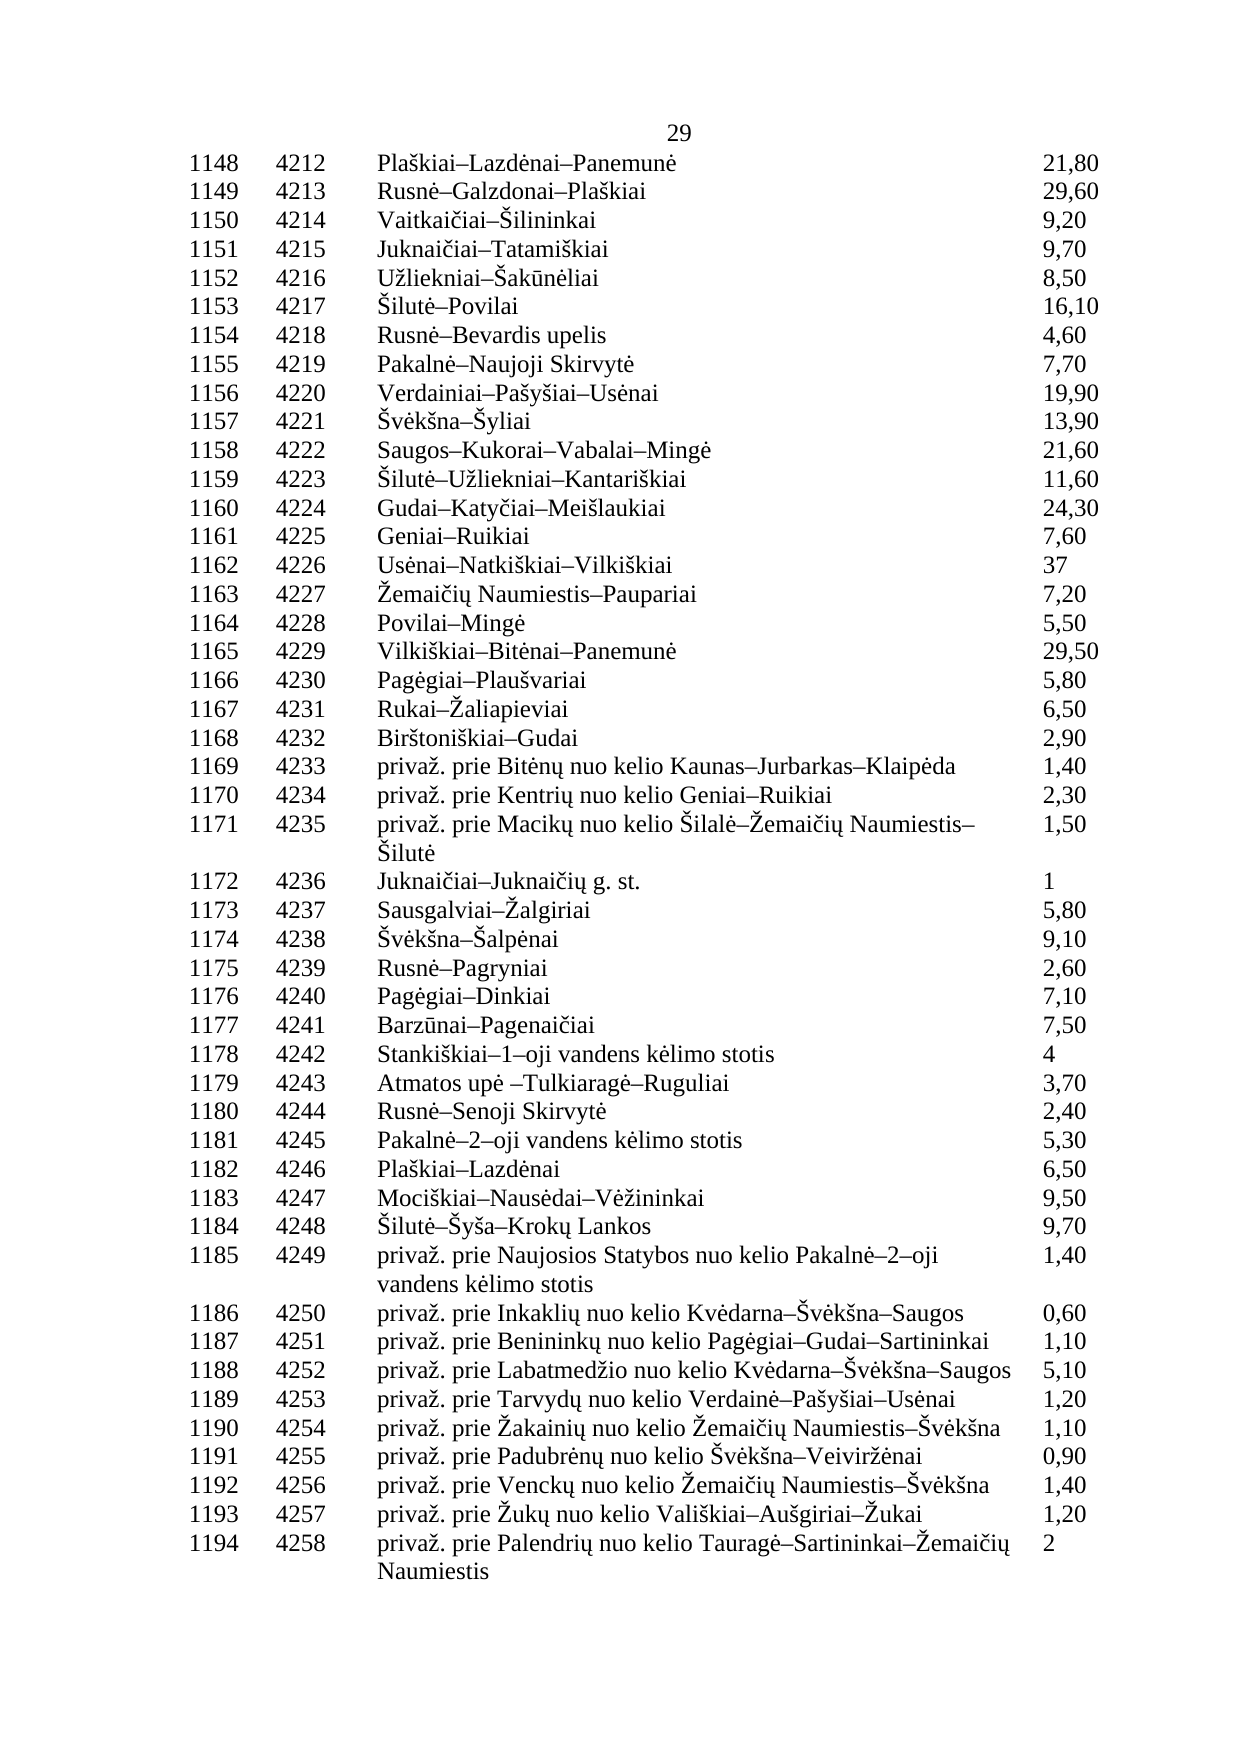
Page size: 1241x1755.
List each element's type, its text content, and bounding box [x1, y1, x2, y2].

table_cell 3,70 [1031, 1068, 1181, 1096]
table_cell 1,40 [1031, 1470, 1181, 1499]
table_cell 4249 [264, 1240, 366, 1298]
table_cell 2,30 [1031, 780, 1181, 809]
table_cell 1174 [177, 924, 264, 953]
table_cell 16,10 [1031, 291, 1181, 320]
table_cell 4253 [264, 1384, 366, 1413]
table_cell Sausgalviai–Žalgiriai [366, 895, 1031, 924]
table_cell 2,40 [1031, 1096, 1181, 1125]
table_cell 1,20 [1031, 1384, 1181, 1413]
table_cell 2,90 [1031, 723, 1181, 751]
table_cell 1194 [177, 1528, 264, 1585]
table_cell 9,70 [1031, 234, 1181, 263]
table_cell privaž. prie Žakainių nuo kelio Žemaičių Naumiestis–Švėkšna [366, 1413, 1031, 1441]
table_cell 1179 [177, 1068, 264, 1096]
table_cell 1186 [177, 1298, 264, 1326]
table_cell 7,50 [1031, 1010, 1181, 1039]
table_cell 1 [1031, 866, 1181, 895]
table_cell 4238 [264, 924, 366, 953]
table_cell 5,50 [1031, 608, 1181, 636]
table_cell privaž. prie Benininkų nuo kelio Pagėgiai–Gudai–Sartininkai [366, 1326, 1031, 1355]
table_cell 1,10 [1031, 1413, 1181, 1441]
table_cell 4213 [264, 176, 366, 205]
table_cell 1180 [177, 1096, 264, 1125]
table_cell Juknaičiai–Juknaičių g. st. [366, 866, 1031, 895]
table_cell 1160 [177, 493, 264, 521]
table_cell 1158 [177, 435, 264, 464]
table_cell Gudai–Katyčiai–Meišlaukiai [366, 493, 1031, 521]
table_cell 4223 [264, 464, 366, 493]
table_cell 1189 [177, 1384, 264, 1413]
table_cell 1156 [177, 378, 264, 406]
table_cell 4217 [264, 291, 366, 320]
table_cell Geniai–Ruikiai [366, 521, 1031, 550]
table_cell 4218 [264, 320, 366, 349]
table_cell 11,60 [1031, 464, 1181, 493]
table_cell 1157 [177, 406, 264, 435]
table_cell 2 [1031, 1528, 1181, 1585]
table_cell Pagėgiai–Dinkiai [366, 981, 1031, 1010]
table_cell Saugos–Kukorai–Vabalai–Mingė [366, 435, 1031, 464]
table_cell 1166 [177, 665, 264, 694]
table_cell 1148 [177, 148, 264, 176]
table_cell 1149 [177, 176, 264, 205]
table_cell privaž. prie Žukų nuo kelio Vališkiai–Aušgiriai–Žukai [366, 1499, 1031, 1528]
table_cell Šilutė–Šyša–Krokų Lankos [366, 1211, 1031, 1240]
table_cell Mociškiai–Nausėdai–Vėžininkai [366, 1183, 1031, 1211]
table_cell 4255 [264, 1441, 366, 1470]
table_cell Pakalnė–Naujoji Skirvytė [366, 349, 1031, 378]
table_cell 4236 [264, 866, 366, 895]
table_cell 1167 [177, 694, 264, 723]
table_cell 6,50 [1031, 1154, 1181, 1183]
table_cell 4234 [264, 780, 366, 809]
table_cell 1159 [177, 464, 264, 493]
table_cell 5,80 [1031, 895, 1181, 924]
table_cell Vilkiškiai–Bitėnai–Panemunė [366, 636, 1031, 665]
table_cell privaž. prie Kentrių nuo kelio Geniai–Ruikiai [366, 780, 1031, 809]
table_cell 4251 [264, 1326, 366, 1355]
table_cell 4250 [264, 1298, 366, 1326]
table_cell 1193 [177, 1499, 264, 1528]
table_cell 4256 [264, 1470, 366, 1499]
table_cell 9,70 [1031, 1211, 1181, 1240]
table_cell 4215 [264, 234, 366, 263]
table_cell 21,80 [1031, 148, 1181, 176]
table_cell 4,60 [1031, 320, 1181, 349]
table_cell 1154 [177, 320, 264, 349]
table_cell 1173 [177, 895, 264, 924]
table_cell privaž. prie Naujosios Statybos nuo kelio Pakalnė–2–oji vandens kėlimo stotis [366, 1240, 1031, 1298]
table_cell 4252 [264, 1355, 366, 1384]
table_cell 4245 [264, 1125, 366, 1154]
table_cell Šilutė–Užliekniai–Kantariškiai [366, 464, 1031, 493]
table_cell 1183 [177, 1183, 264, 1211]
table_cell Usėnai–Natkiškiai–Vilkiškiai [366, 550, 1031, 579]
table_cell 9,50 [1031, 1183, 1181, 1211]
table_cell 29,60 [1031, 176, 1181, 205]
table_cell 9,10 [1031, 924, 1181, 953]
table_cell privaž. prie Palendrių nuo kelio Tauragė–Sartininkai–Žemaičių Naumiestis [366, 1528, 1031, 1585]
table_cell Švėkšna–Šalpėnai [366, 924, 1031, 953]
table_cell 4232 [264, 723, 366, 751]
table_cell 4235 [264, 809, 366, 866]
table_cell 19,90 [1031, 378, 1181, 406]
table_cell 1,40 [1031, 1240, 1181, 1298]
table_cell 4228 [264, 608, 366, 636]
table_cell privaž. prie Venckų nuo kelio Žemaičių Naumiestis–Švėkšna [366, 1470, 1031, 1499]
table_cell 4247 [264, 1183, 366, 1211]
table_cell 4231 [264, 694, 366, 723]
table_cell 24,30 [1031, 493, 1181, 521]
table_cell privaž. prie Inkaklių nuo kelio Kvėdarna–Švėkšna–Saugos [366, 1298, 1031, 1326]
table_cell privaž. prie Labatmedžio nuo kelio Kvėdarna–Švėkšna–Saugos [366, 1355, 1031, 1384]
table_cell 1,10 [1031, 1326, 1181, 1355]
table_cell 4248 [264, 1211, 366, 1240]
table_cell 1163 [177, 579, 264, 608]
table_cell 1152 [177, 263, 264, 291]
table_cell 4240 [264, 981, 366, 1010]
table_cell 1170 [177, 780, 264, 809]
table_cell 4 [1031, 1039, 1181, 1068]
table_cell 21,60 [1031, 435, 1181, 464]
table_cell 4220 [264, 378, 366, 406]
table_cell Stankiškiai–1–oji vandens kėlimo stotis [366, 1039, 1031, 1068]
table_cell privaž. prie Padubrėnų nuo kelio Švėkšna–Veiviržėnai [366, 1441, 1031, 1470]
table_cell 4225 [264, 521, 366, 550]
table_cell 1176 [177, 981, 264, 1010]
table_cell Žemaičių Naumiestis–Paupariai [366, 579, 1031, 608]
table_cell 9,20 [1031, 205, 1181, 234]
table_cell 1150 [177, 205, 264, 234]
table_cell Vaitkaičiai–Šilininkai [366, 205, 1031, 234]
table_cell 8,50 [1031, 263, 1181, 291]
table_cell 1178 [177, 1039, 264, 1068]
table_cell 1175 [177, 953, 264, 981]
table_cell 6,50 [1031, 694, 1181, 723]
table_cell 0,60 [1031, 1298, 1181, 1326]
table_cell Rusnė–Galzdonai–Plaškiai [366, 176, 1031, 205]
table_cell 4241 [264, 1010, 366, 1039]
table_cell 4233 [264, 751, 366, 780]
table_cell 4257 [264, 1499, 366, 1528]
table_cell 1190 [177, 1413, 264, 1441]
table_cell 1177 [177, 1010, 264, 1039]
table_cell 7,10 [1031, 981, 1181, 1010]
table_cell 1165 [177, 636, 264, 665]
table_cell 1171 [177, 809, 264, 866]
table_cell 1161 [177, 521, 264, 550]
table_cell 4224 [264, 493, 366, 521]
table_cell 37 [1031, 550, 1181, 579]
table_cell 1169 [177, 751, 264, 780]
table_cell Povilai–Mingė [366, 608, 1031, 636]
table_cell 7,60 [1031, 521, 1181, 550]
table_cell 4230 [264, 665, 366, 694]
table_cell 5,10 [1031, 1355, 1181, 1384]
table_cell privaž. prie Tarvydų nuo kelio Verdainė–Pašyšiai–Usėnai [366, 1384, 1031, 1413]
table_cell 1191 [177, 1441, 264, 1470]
table_cell 4254 [264, 1413, 366, 1441]
table_cell Rukai–Žaliapieviai [366, 694, 1031, 723]
table_cell 4243 [264, 1068, 366, 1096]
table_cell Juknaičiai–Tatamiškiai [366, 234, 1031, 263]
table_cell 4212 [264, 148, 366, 176]
table_cell 1185 [177, 1240, 264, 1298]
table_cell 4258 [264, 1528, 366, 1585]
table_cell 4244 [264, 1096, 366, 1125]
table_cell Švėkšna–Šyliai [366, 406, 1031, 435]
table_cell privaž. prie Macikų nuo kelio Šilalė–Žemaičių Naumiestis–Šilutė [366, 809, 1031, 866]
table_cell 4226 [264, 550, 366, 579]
table_cell 1,20 [1031, 1499, 1181, 1528]
table_cell Barzūnai–Pagenaičiai [366, 1010, 1031, 1039]
table_cell 4229 [264, 636, 366, 665]
table_cell 13,90 [1031, 406, 1181, 435]
table_cell 4246 [264, 1154, 366, 1183]
table_cell privaž. prie Bitėnų nuo kelio Kaunas–Jurbarkas–Klaipėda [366, 751, 1031, 780]
table_cell 1192 [177, 1470, 264, 1499]
table_cell 1181 [177, 1125, 264, 1154]
table_cell Šilutė–Povilai [366, 291, 1031, 320]
table_cell Pagėgiai–Plaušvariai [366, 665, 1031, 694]
table_cell 4237 [264, 895, 366, 924]
table_cell 4227 [264, 579, 366, 608]
table_cell 1182 [177, 1154, 264, 1183]
table_cell Plaškiai–Lazdėnai–Panemunė [366, 148, 1031, 176]
table_cell Verdainiai–Pašyšiai–Usėnai [366, 378, 1031, 406]
table_cell 1168 [177, 723, 264, 751]
table_cell 4219 [264, 349, 366, 378]
table_cell 1151 [177, 234, 264, 263]
table_cell 1188 [177, 1355, 264, 1384]
table_cell 0,90 [1031, 1441, 1181, 1470]
table_cell 4239 [264, 953, 366, 981]
table_cell 1184 [177, 1211, 264, 1240]
table_cell Užliekniai–Šakūnėliai [366, 263, 1031, 291]
table_cell Rusnė–Bevardis upelis [366, 320, 1031, 349]
table_cell Plaškiai–Lazdėnai [366, 1154, 1031, 1183]
table_cell 2,60 [1031, 953, 1181, 981]
table_cell Pakalnė–2–oji vandens kėlimo stotis [366, 1125, 1031, 1154]
table_cell 4222 [264, 435, 366, 464]
table_cell 4214 [264, 205, 366, 234]
table_cell Rusnė–Senoji Skirvytė [366, 1096, 1031, 1125]
table_cell 1187 [177, 1326, 264, 1355]
table_cell 5,80 [1031, 665, 1181, 694]
table_cell 1153 [177, 291, 264, 320]
table_cell 1172 [177, 866, 264, 895]
table_cell Birštoniškiai–Gudai [366, 723, 1031, 751]
table_cell 1155 [177, 349, 264, 378]
table_cell 7,70 [1031, 349, 1181, 378]
table_cell 5,30 [1031, 1125, 1181, 1154]
table_cell 4221 [264, 406, 366, 435]
table_cell Atmatos upė –Tulkiaragė–Ruguliai [366, 1068, 1031, 1096]
table_cell 4242 [264, 1039, 366, 1068]
table_cell 29,50 [1031, 636, 1181, 665]
table_cell Rusnė–Pagryniai [366, 953, 1031, 981]
table_cell 7,20 [1031, 579, 1181, 608]
table_cell 4216 [264, 263, 366, 291]
table_cell 1162 [177, 550, 264, 579]
table_cell 1,40 [1031, 751, 1181, 780]
table_cell 1,50 [1031, 809, 1181, 866]
table_cell 1164 [177, 608, 264, 636]
